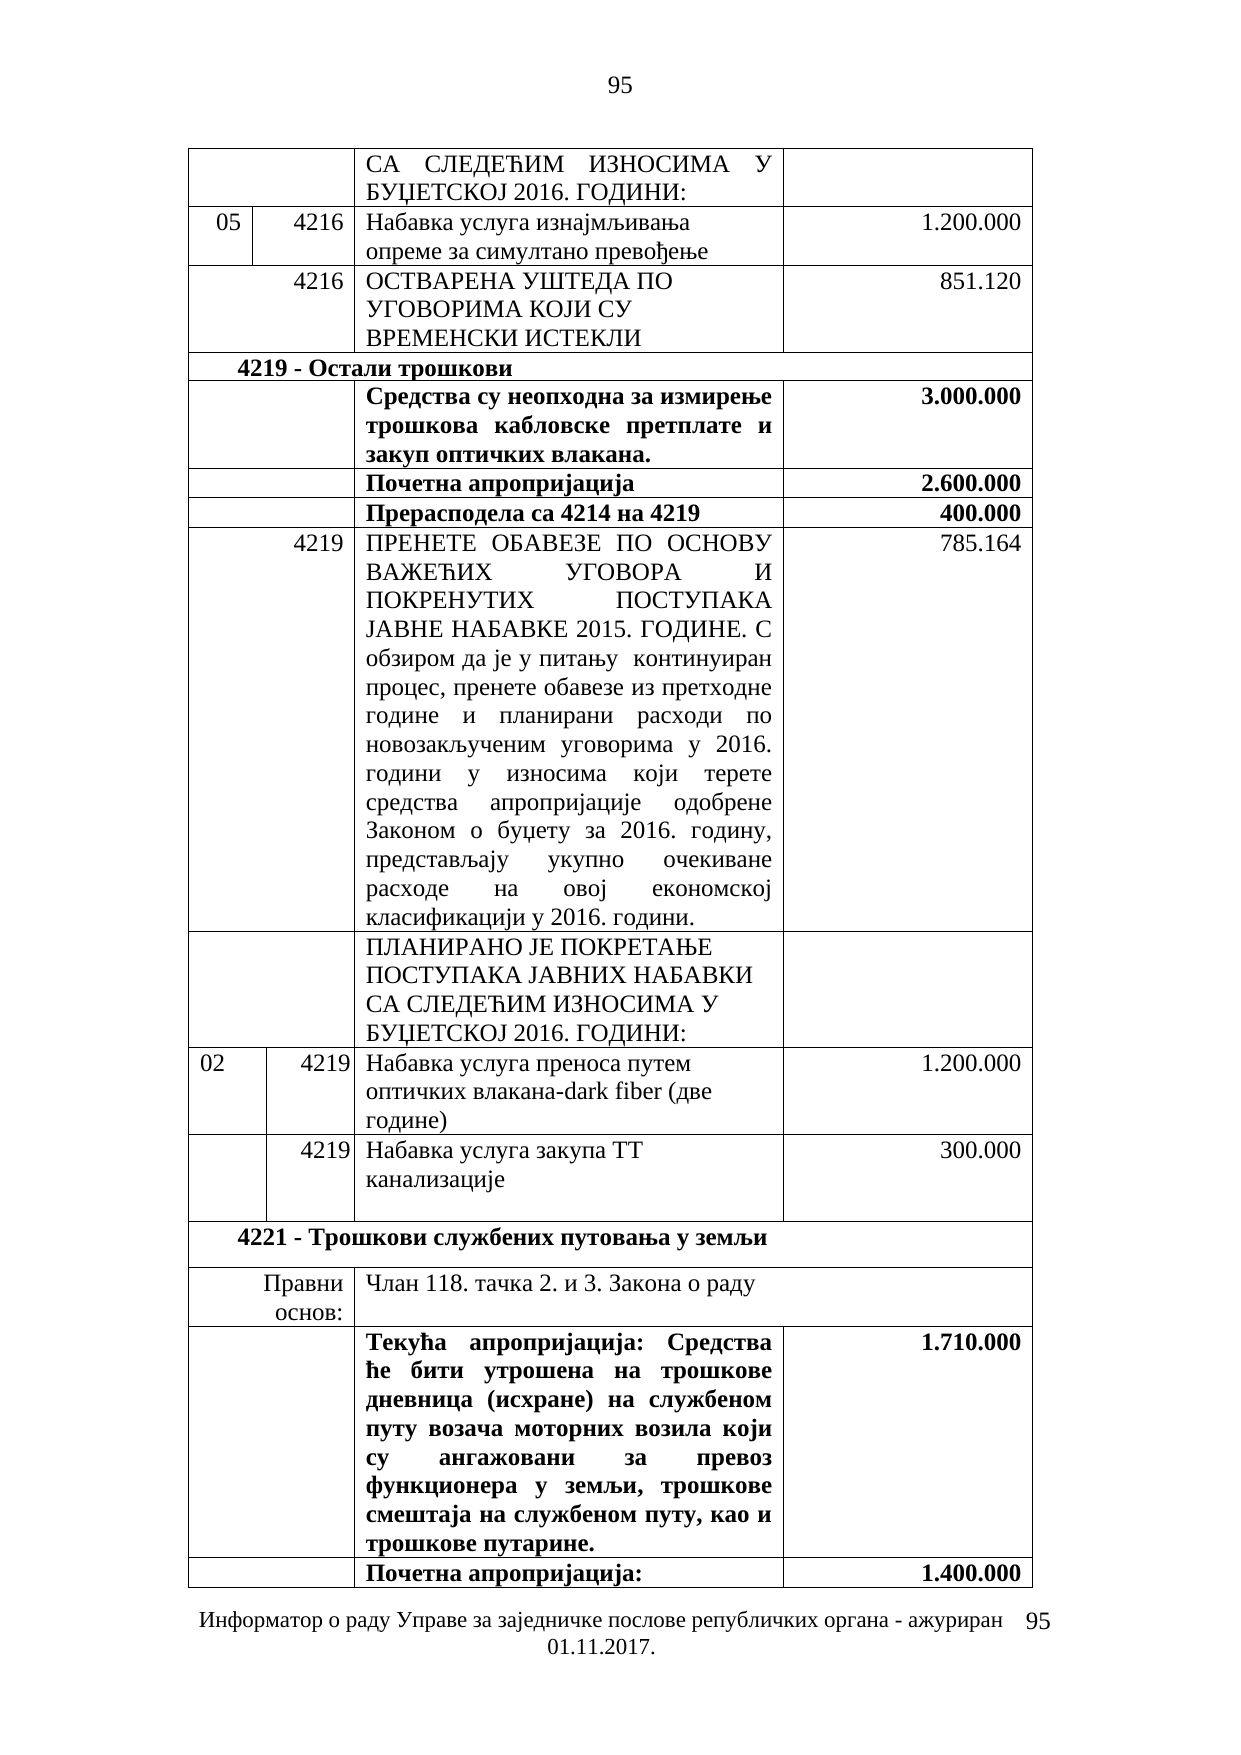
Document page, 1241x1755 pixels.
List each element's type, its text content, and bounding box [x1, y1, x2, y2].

table_cell [1033, 1221, 1074, 1267]
table_cell 4216 [189, 266, 354, 352]
table_cell [1033, 1326, 1074, 1557]
table_cell ОСТВАРЕНА УШТЕДА ПО УГОВОРИМА КОЈИ СУ ВРЕМЕНСКИ ИСТЕКЛИ [355, 266, 783, 352]
table_cell 3.000.000 [784, 381, 1032, 467]
table_cell 05 [189, 207, 252, 265]
table_cell [189, 149, 354, 206]
table_cell [189, 1558, 354, 1587]
table_cell 300.000 [784, 1135, 1032, 1221]
table_cell Почетна апропријација [355, 469, 783, 497]
table_cell 1.200.000 [784, 1048, 1032, 1134]
table_cell Текућа апропријација: Средства ће бити утрошена на трошкове дневница (исхране) на службеном путу возача моторних возила који су ангажовани за превоз функционера у земљи, трошкове смештаја на службеном путу, као и трошкове путарине. [355, 1327, 783, 1557]
table_cell СА СЛЕДЕЋИМ ИЗНОСИМА У БУЏЕТСКОЈ 2016. ГОДИНИ: [355, 149, 783, 206]
table_cell 1.710.000 [784, 1327, 1032, 1557]
table_cell [1033, 497, 1074, 527]
table_cell 4221 - Трошкови службених путовања у земљи [189, 1222, 1032, 1267]
table_cell [189, 498, 354, 527]
table_cell [1033, 206, 1074, 265]
table_cell 4216 [253, 207, 354, 265]
table_cell 785.164 [784, 528, 1032, 931]
table_cell Набавка услуга изнајмљивања опреме за симултано превођење [355, 207, 783, 265]
table_cell Правни основ: [189, 1268, 354, 1326]
table_cell 2.600.000 [784, 469, 1032, 497]
table_cell Почетна апропријација: [355, 1558, 783, 1587]
table_cell [1033, 527, 1074, 931]
table_cell [1033, 468, 1074, 497]
table_cell 851.120 [784, 266, 1032, 352]
table_cell 1.200.000 [784, 207, 1032, 265]
table_cell [784, 932, 1032, 1047]
table_cell 1.400.000 [784, 1558, 1032, 1587]
table_cell 4219 - Остали трошкови [189, 353, 1032, 380]
table_cell [784, 149, 1032, 206]
table_cell [1033, 931, 1074, 1047]
table_cell [1033, 1267, 1074, 1326]
table_cell ПЛАНИРАНО ЈЕ ПОКРЕТАЊЕ ПОСТУПАКА ЈАВНИХ НАБАВКИ СА СЛЕДЕЋИМ ИЗНОСИМА У БУЏЕТСКОЈ 2016. ГОДИНИ: [355, 932, 783, 1047]
table_cell Прерасподела са 4214 на 4219 [355, 498, 783, 527]
table_cell 4219 [189, 528, 354, 931]
table_cell ПРЕНЕТЕ ОБАВЕЗЕ ПО ОСНОВУ ВАЖЕЋИХ УГОВОРА И ПОКРЕНУТИХ ПОСТУПАКА ЈАВНЕ НАБАВКЕ 2015. ГОДИНЕ. С обзиром да је у питању континуиран процес, пренете обавезе из претходне године и планирани расходи по новозакљученим уговорима у 2016. години у износима који терете средства апропријације одобрене Законом о буџету за 2016. годину, представљају укупно очекиване расходе на овој економској класификацији у 2016. години. [355, 528, 783, 931]
table_cell [1033, 1047, 1074, 1134]
table_cell [189, 381, 354, 467]
table_cell [189, 1327, 354, 1557]
table_cell [1033, 148, 1074, 206]
table_cell 4219 [267, 1135, 354, 1221]
table_cell [1033, 1134, 1074, 1221]
table_cell [1033, 1557, 1074, 1587]
table_cell [189, 932, 354, 1047]
table_cell [1033, 265, 1074, 352]
table_cell Набавка услуга закупа ТТ канализације [355, 1135, 783, 1221]
table_cell [189, 1135, 266, 1221]
table_cell Набавка услуга преноса путем оптичких влакана-dark fiber (две године) [355, 1048, 783, 1134]
table_cell [189, 469, 354, 497]
table_cell 02 [189, 1048, 266, 1134]
table_cell 4219 [267, 1048, 354, 1134]
table_cell [1033, 380, 1074, 467]
table_cell 400.000 [784, 498, 1032, 527]
table_cell Члан 118. тачка 2. и 3. Закона о раду [355, 1268, 1032, 1326]
table_cell Средства су неопходна за измирење трошкова кабловске претплате и закуп оптичких влакана. [355, 381, 783, 467]
table_cell [1033, 352, 1074, 380]
